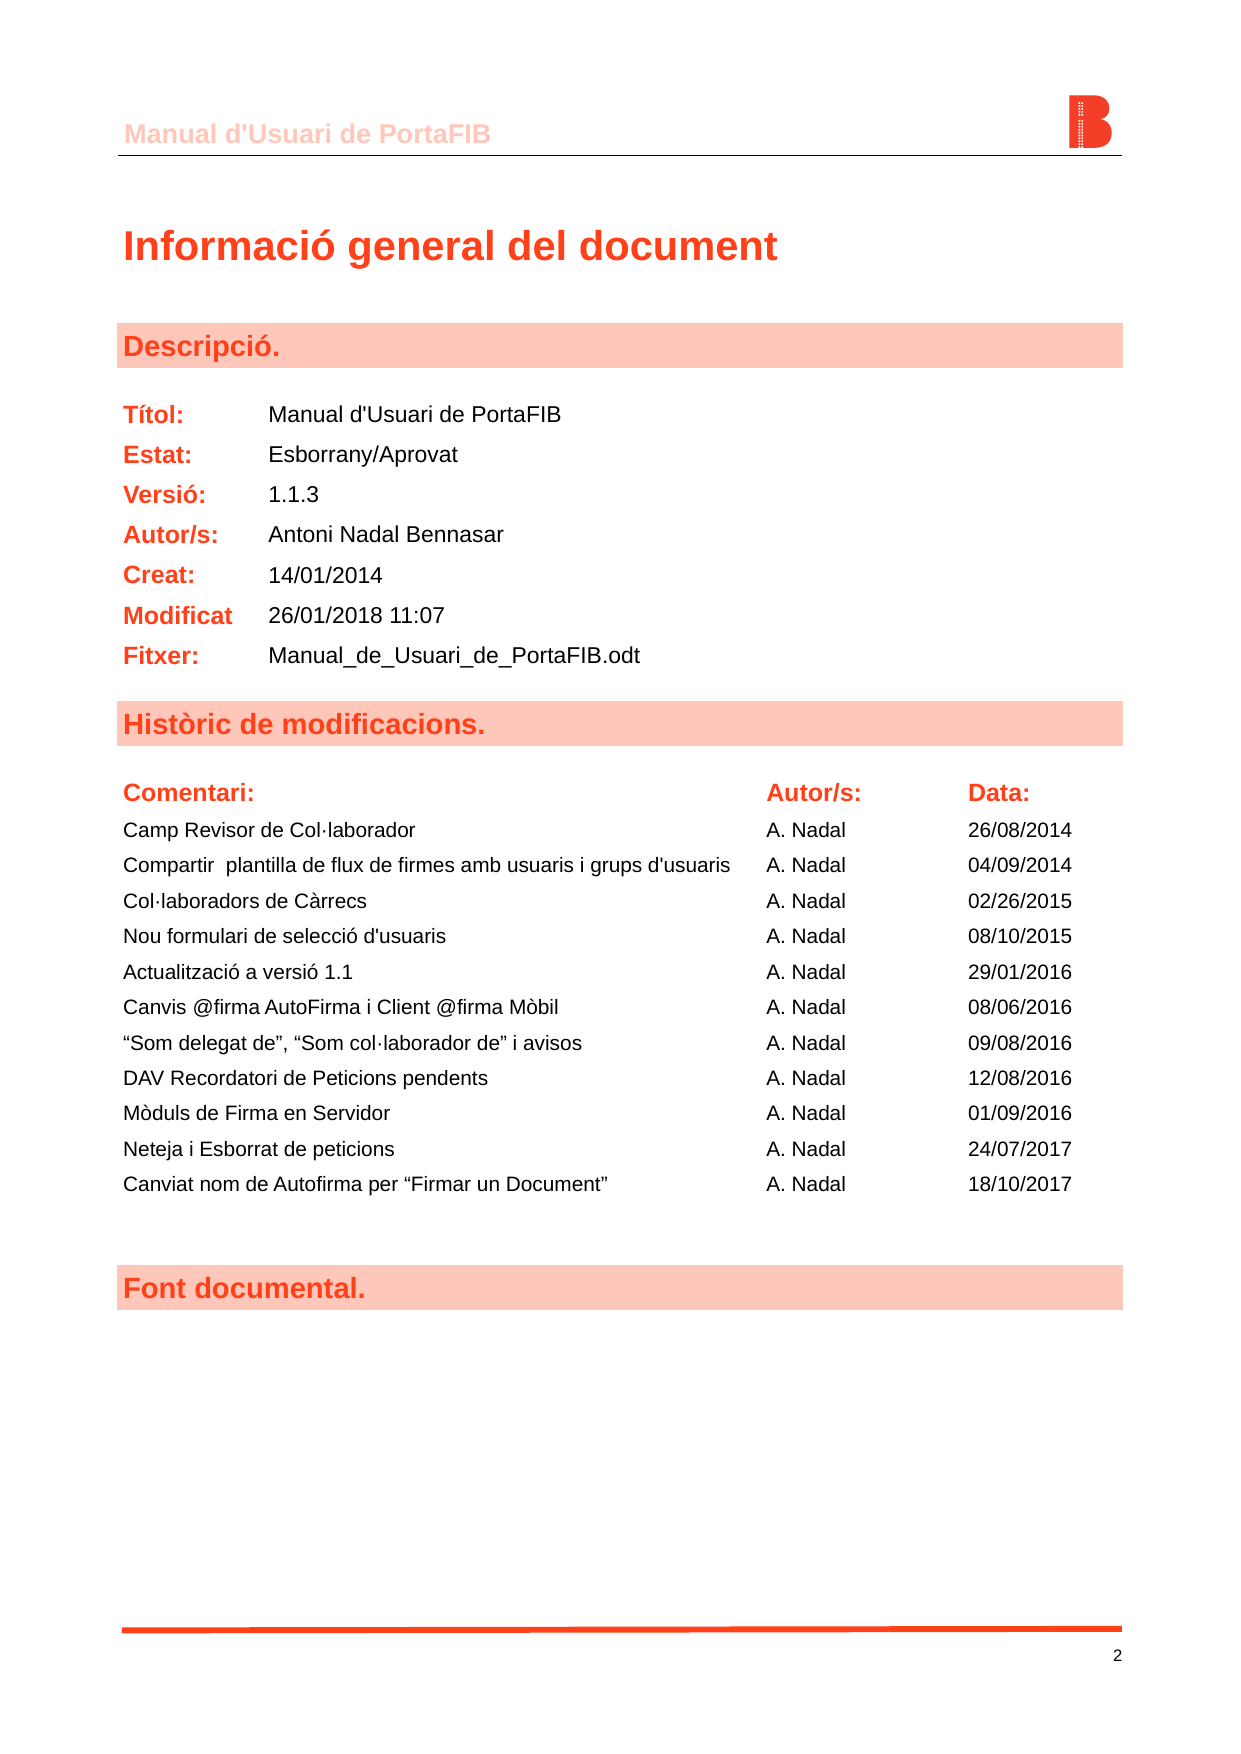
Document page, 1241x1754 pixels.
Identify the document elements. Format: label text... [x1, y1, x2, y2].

table_cell Font documental. [117, 1265, 1123, 1310]
table_cell Actualització a versió 1.1 [117, 954, 760, 989]
table_cell Canviat nom de Autofirma per “Firmar un Document” [117, 1166, 760, 1202]
table_cell A. Nadal [760, 883, 962, 918]
table_cell 1.1.3 [262, 474, 1123, 514]
table_cell Fitxer: [117, 635, 262, 675]
table_cell A. Nadal [760, 919, 962, 954]
table_cell Esborrany/Aprovat [262, 434, 1123, 474]
table_cell Nou formulari de selecció d'usuaris [117, 919, 760, 954]
table_cell Antoni Nadal Bennasar [262, 515, 1123, 555]
table_cell [962, 1202, 1123, 1239]
table_cell Creat: [117, 555, 262, 595]
table_cell [117, 1336, 1123, 1374]
table_cell Històric de modificacions. [117, 701, 1123, 746]
table_cell A. Nadal [760, 1060, 962, 1096]
table_cell DAV Recordatori de Peticions pendents [117, 1060, 760, 1096]
table_cell Manual_de_Usuari_de_PortaFIB.odt [262, 635, 1123, 675]
table_cell 10/08/2015 [962, 919, 1123, 954]
table_cell Comentari: [117, 772, 760, 812]
table_cell 24/07/2017 [962, 1131, 1123, 1166]
table_cell 01/09/2016 [962, 1096, 1123, 1131]
table_cell Manual d'Usuari de PortaFIB [262, 394, 1123, 434]
picture [1063, 94, 1117, 150]
table_cell Autor/s: [760, 772, 962, 812]
table_cell Versió: [117, 474, 262, 514]
table_cell A. Nadal [760, 954, 962, 989]
table_cell Compartir plantilla de flux de firmes amb usuaris i grups d'usuaris [117, 848, 760, 883]
table_cell 09/08/2016 [962, 1025, 1123, 1060]
table_cell [117, 1414, 1123, 1452]
table_cell 18/10/2017 [962, 1166, 1123, 1202]
table_cell A. Nadal [760, 989, 962, 1025]
table_cell Canvis @firma AutoFirma i Client @firma Mòbil [117, 989, 760, 1025]
table_cell [117, 1374, 1123, 1414]
table_cell Col·laboradors de Càrrecs [117, 883, 760, 918]
table_cell Descripció. [117, 323, 1123, 368]
table_cell A. Nadal [760, 1166, 962, 1202]
table_cell [117, 675, 1123, 701]
table_cell 08/06/2016 [962, 989, 1123, 1025]
table_cell A. Nadal [760, 1131, 962, 1166]
table_cell Data: [962, 772, 1123, 812]
table_cell 12/08/2016 [962, 1060, 1123, 1096]
table_cell [117, 1240, 1123, 1265]
table_cell Estat: [117, 434, 262, 474]
table_header Informació general del document [117, 216, 1123, 323]
table_cell 26/08/2014 [962, 812, 1123, 848]
table_cell 29/01/2016 [962, 954, 1123, 989]
table_cell Títol: [117, 394, 262, 434]
table_cell Mòduls de Firma en Servidor [117, 1096, 760, 1131]
table_cell [117, 368, 1123, 394]
table_cell 26/01/2018 11:07 [262, 595, 1123, 635]
table_cell Camp Revisor de Col·laborador [117, 812, 760, 848]
table_cell Modificat [117, 595, 262, 635]
table_cell A. Nadal [760, 1096, 962, 1131]
table_cell 14/01/2014 [262, 555, 1123, 595]
table_cell Autor/s: [117, 515, 262, 555]
table_cell [117, 1310, 1123, 1336]
table_cell “Som delegat de”, “Som col·laborador de” i avisos [117, 1025, 760, 1060]
table_cell A. Nadal [760, 848, 962, 883]
table_cell [117, 1202, 760, 1239]
table_cell [117, 746, 1123, 772]
table_cell Neteja i Esborrat de peticions [117, 1131, 760, 1166]
table_cell A. Nadal [760, 812, 962, 848]
table_cell 26/02/2015 [962, 883, 1123, 918]
table_cell A. Nadal [760, 1025, 962, 1060]
table_cell 04/09/2014 [962, 848, 1123, 883]
table_cell [760, 1202, 962, 1239]
